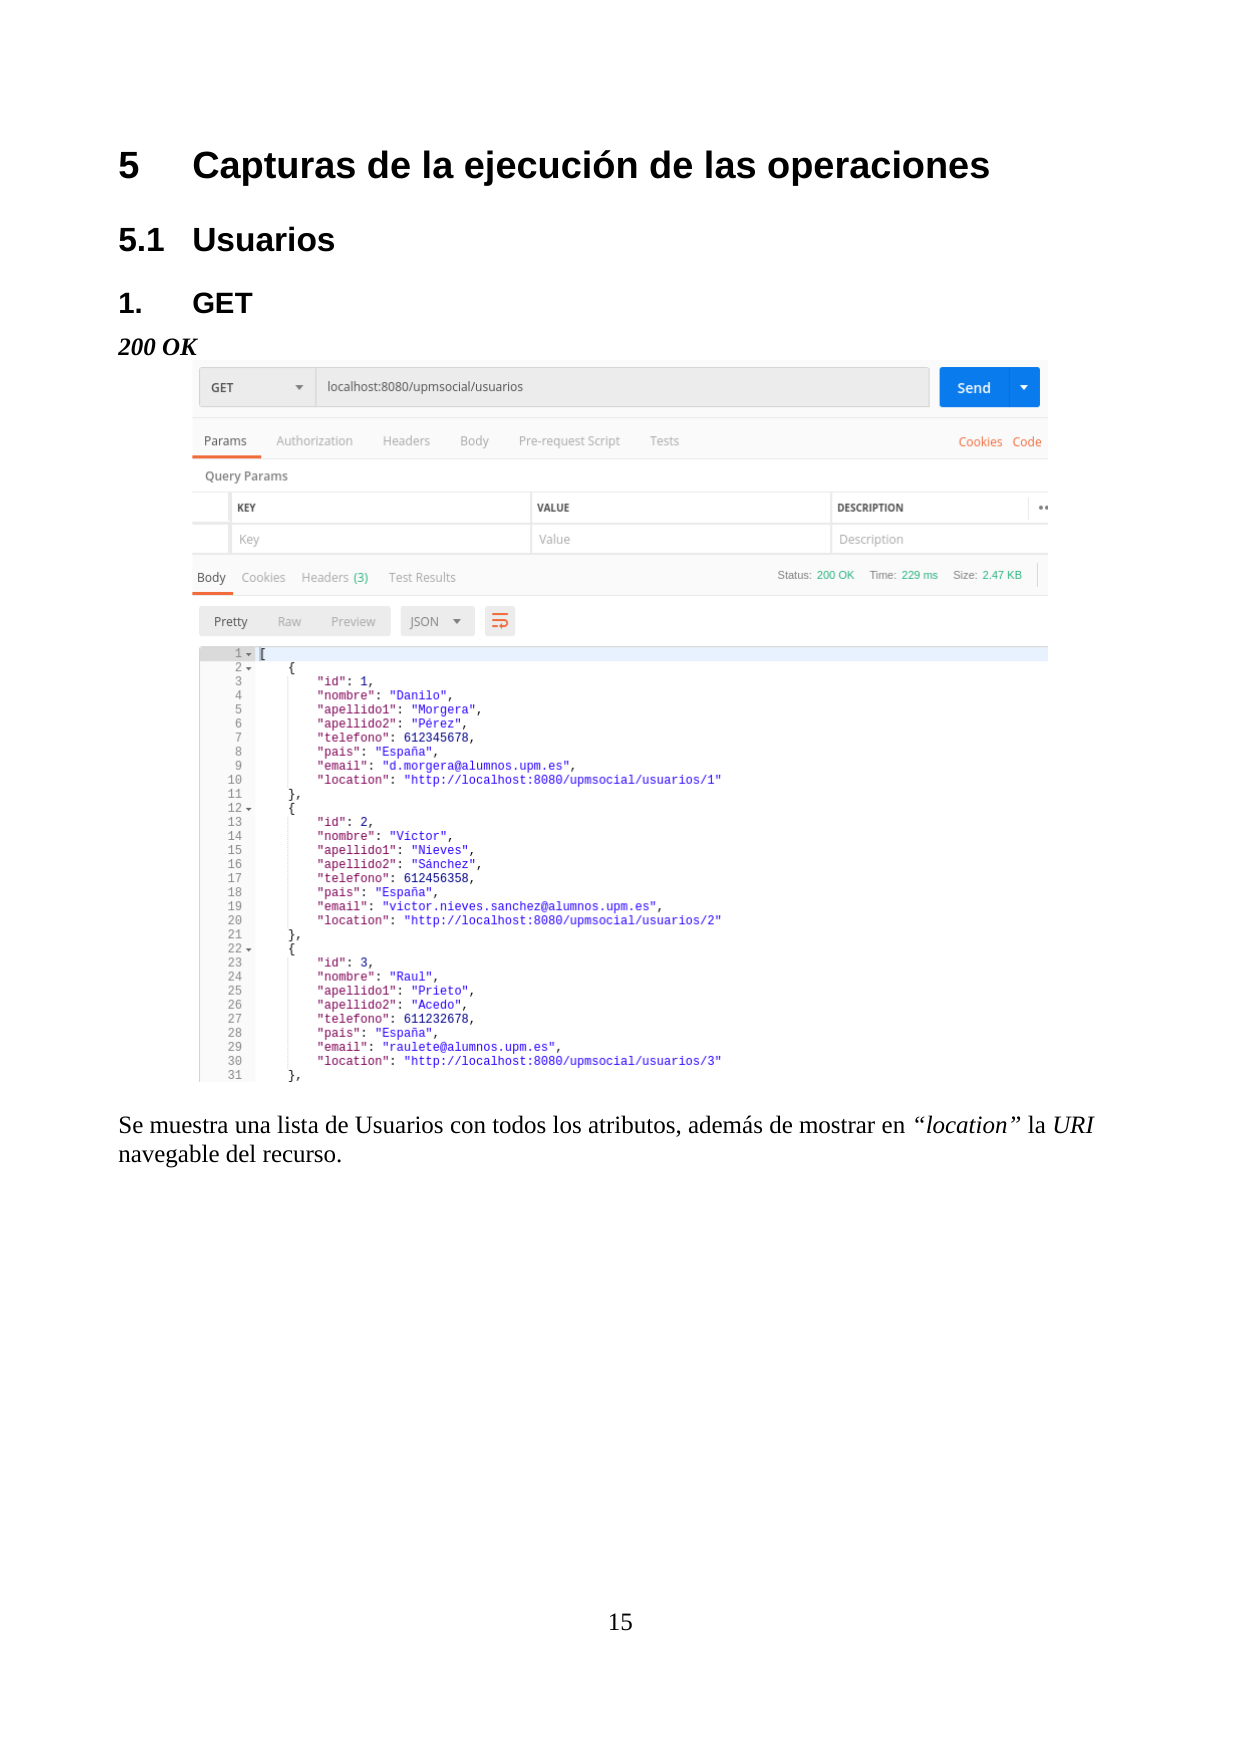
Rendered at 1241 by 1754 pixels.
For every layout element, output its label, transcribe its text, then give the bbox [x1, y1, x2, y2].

subtitle Capturas de la ejecución de las operaciones [118, 143, 1122, 187]
picture [192, 360, 1048, 1082]
subtitle GET [118, 286, 1122, 319]
subtitle Usuarios [118, 220, 1122, 259]
text Se muestra una lista de Usuarios con todos los atributos, además de mostrar en “location” la URI navegable del recurso. [118, 1110, 1122, 1168]
text 200 OK [118, 332, 1122, 361]
